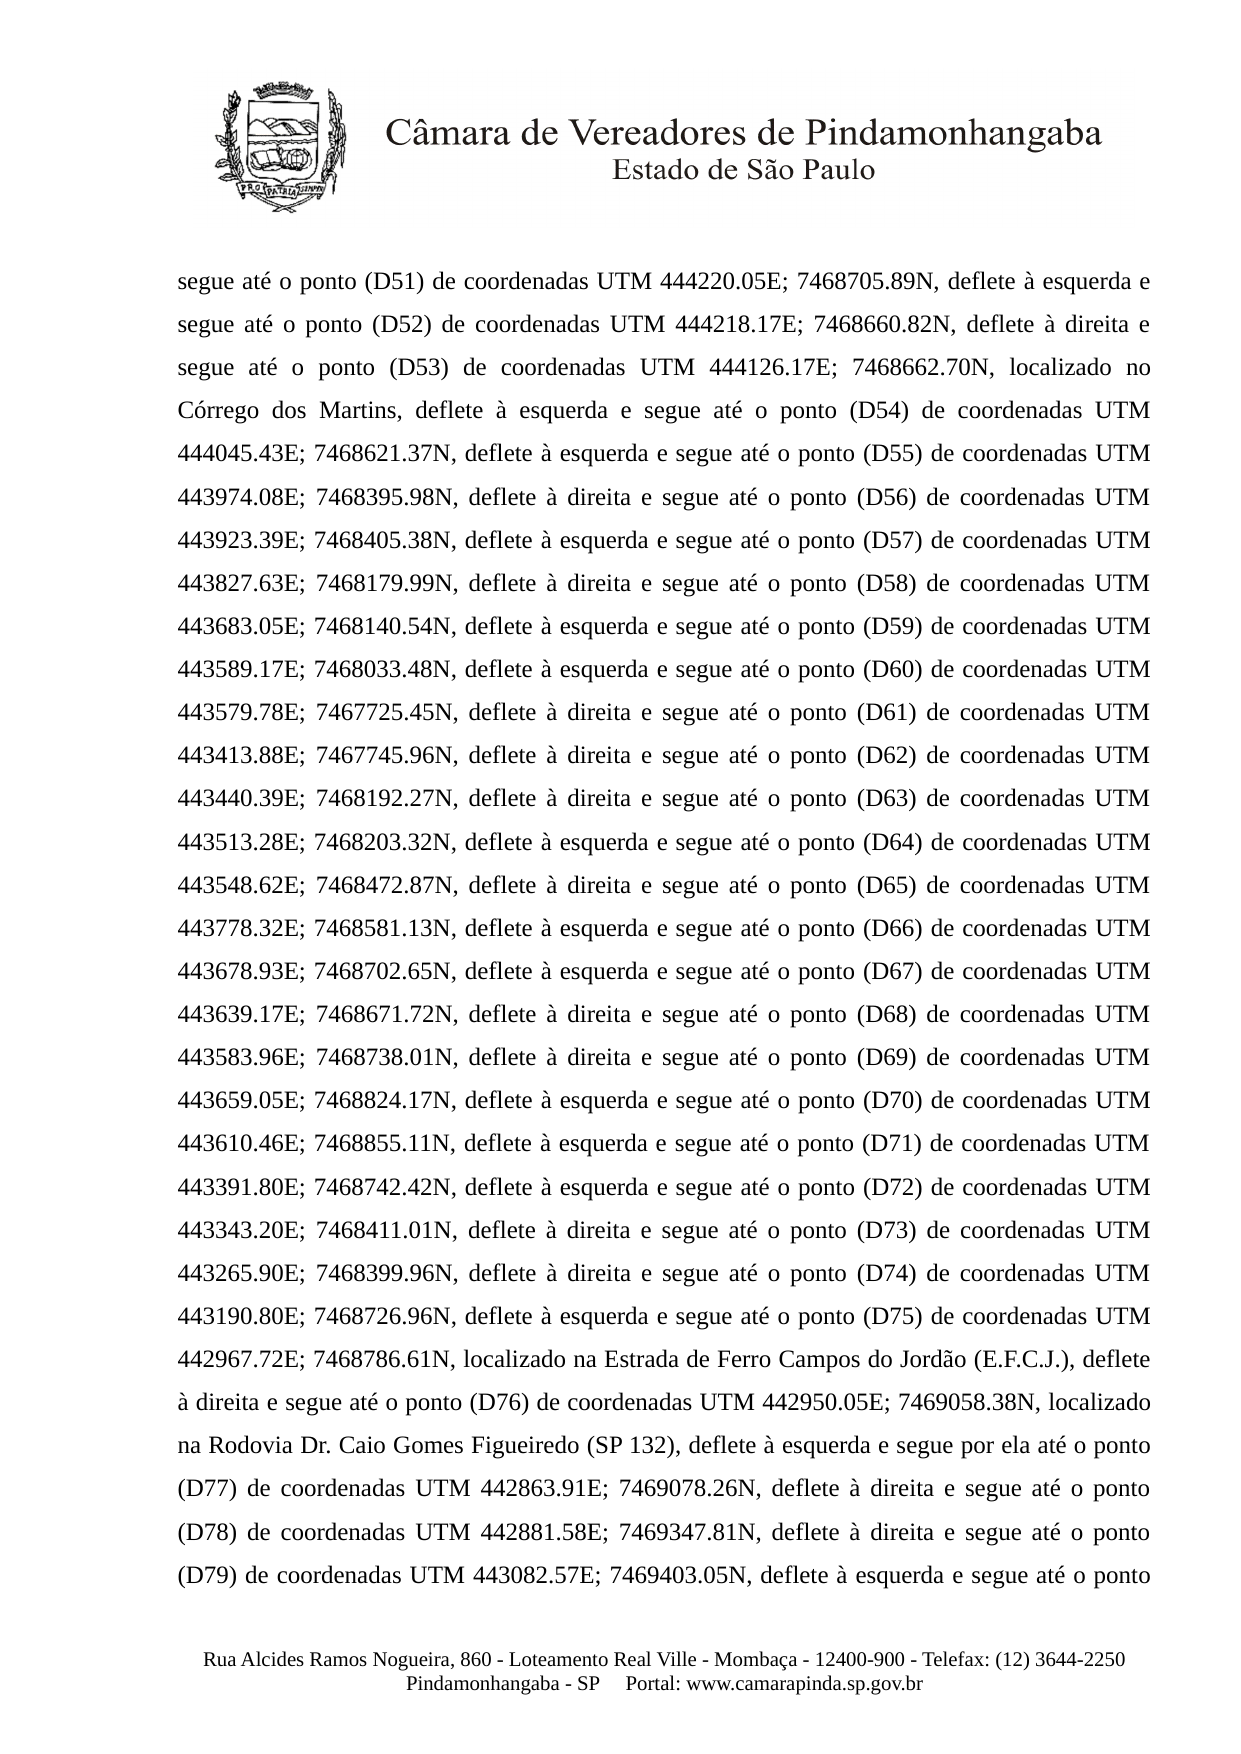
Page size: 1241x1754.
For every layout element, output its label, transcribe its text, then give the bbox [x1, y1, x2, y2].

text segue até o ponto (D51) de coordenadas UTM 444220.05E; 7468705.89N, deflete à esquerda e segue até o ponto (D52) de coordenadas UTM 444218.17E; 7468660.82N, deflete à direita e segue até o ponto (D53) de coordenadas UTM 444126.17E; 7468662.70N, localizado no Córrego dos Martins, deflete à esquerda e segue até o ponto (D54) de coordenadas UTM 444045.43E; 7468621.37N, deflete à esquerda e segue até o ponto (D55) de coordenadas UTM 443974.08E; 7468395.98N, deflete à direita e segue até o ponto (D56) de coordenadas UTM 443923.39E; 7468405.38N, deflete à esquerda e segue até o ponto (D57) de coordenadas UTM 443827.63E; 7468179.99N, deflete à direita e segue até o ponto (D58) de coordenadas UTM 443683.05E; 7468140.54N, deflete à esquerda e segue até o ponto (D59) de coordenadas UTM 443589.17E; 7468033.48N, deflete à esquerda e segue até o ponto (D60) de coordenadas UTM 443579.78E; 7467725.45N, deflete à direita e segue até o ponto (D61) de coordenadas UTM 443413.88E; 7467745.96N, deflete à direita e segue até o ponto (D62) de coordenadas UTM 443440.39E; 7468192.27N, deflete à direita e segue até o ponto (D63) de coordenadas UTM 443513.28E; 7468203.32N, deflete à esquerda e segue até o ponto (D64) de coordenadas UTM 443548.62E; 7468472.87N, deflete à direita e segue até o ponto (D65) de coordenadas UTM 443778.32E; 7468581.13N, deflete à esquerda e segue até o ponto (D66) de coordenadas UTM 443678.93E; 7468702.65N, deflete à esquerda e segue até o ponto (D67) de coordenadas UTM 443639.17E; 7468671.72N, deflete à direita e segue até o ponto (D68) de coordenadas UTM 443583.96E; 7468738.01N, deflete à direita e segue até o ponto (D69) de coordenadas UTM 443659.05E; 7468824.17N, deflete à esquerda e segue até o ponto (D70) de coordenadas UTM 443610.46E; 7468855.11N, deflete à esquerda e segue até o ponto (D71) de coordenadas UTM 443391.80E; 7468742.42N, deflete à esquerda e segue até o ponto (D72) de coordenadas UTM 443343.20E; 7468411.01N, deflete à direita e segue até o ponto (D73) de coordenadas UTM 443265.90E; 7468399.96N, deflete à direita e segue até o ponto (D74) de coordenadas UTM 443190.80E; 7468726.96N, deflete à esquerda e segue até o ponto (D75) de coordenadas UTM 442967.72E; 7468786.61N, localizado na Estrada de Ferro Campos do Jordão (E.F.C.J.), deflete à direita e segue até o ponto (D76) de coordenadas UTM 442950.05E; 7469058.38N, localizado na Rodovia Dr. Caio Gomes Figueiredo (SP 132), deflete à esquerda e segue por ela até o ponto (D77) de coordenadas UTM 442863.91E; 7469078.26N, deflete à direita e segue até o ponto (D78) de coordenadas UTM 442881.58E; 7469347.81N, deflete à direita e segue até o ponto (D79) de coordenadas UTM 443082.57E; 7469403.05N, deflete à esquerda e segue até o ponto [177, 266, 1152, 1588]
picture [193, 68, 1135, 228]
